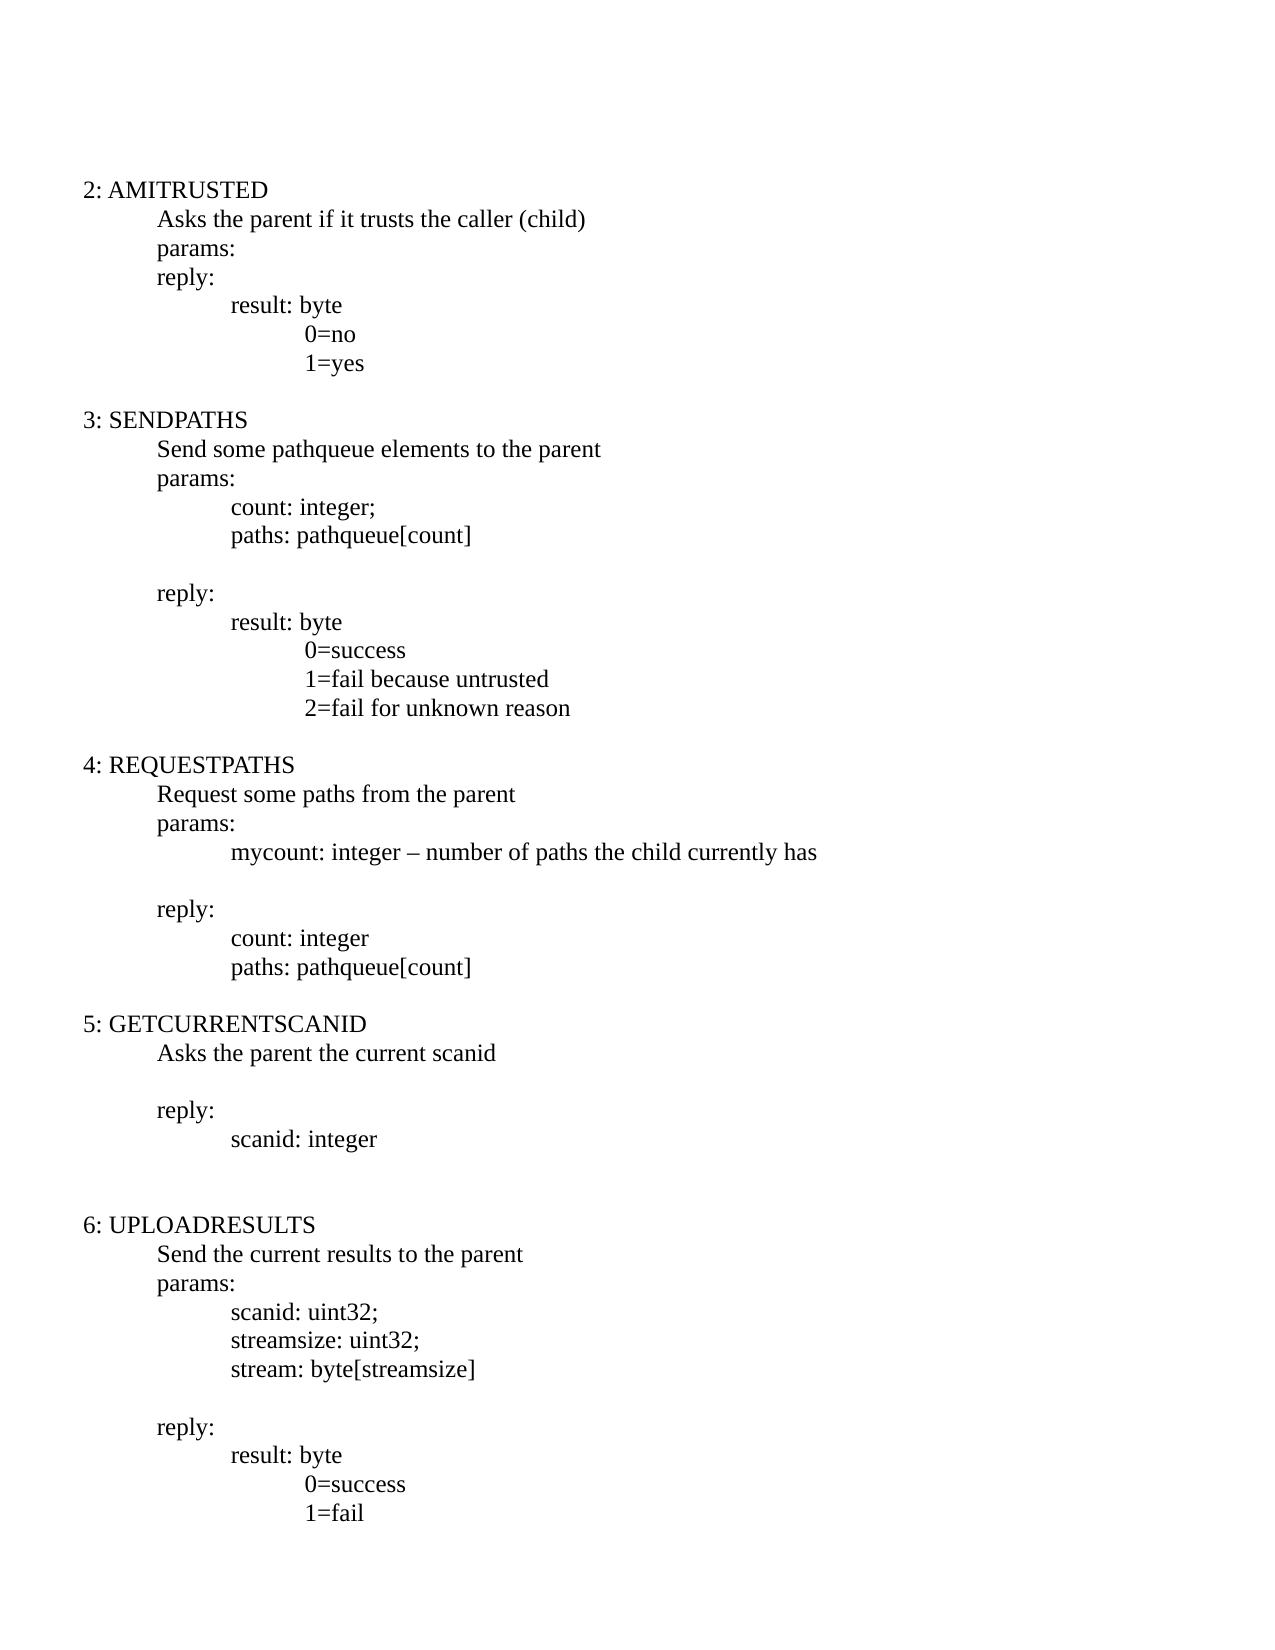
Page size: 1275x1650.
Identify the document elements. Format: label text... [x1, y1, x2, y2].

text 1=yes [83, 348, 1275, 377]
text scanid: uint32; [83, 1297, 1275, 1326]
text 1=fail because untrusted [83, 664, 1275, 693]
text 3: SENDPATHS [83, 406, 1275, 434]
text 0=success [83, 636, 1275, 664]
text reply: [83, 1412, 1275, 1441]
text 1=fail [83, 1498, 1275, 1527]
text reply: [83, 1096, 1275, 1124]
text params: [83, 808, 1275, 837]
text Send the current results to the parent [83, 1239, 1275, 1268]
text scanid: integer [83, 1124, 1275, 1153]
text 5: GETCURRENTSCANID [83, 1009, 1275, 1038]
text result: byte [83, 1441, 1275, 1469]
text Send some pathqueue elements to the parent [83, 434, 1275, 463]
text Asks the parent if it trusts the caller (child) [83, 204, 1275, 233]
text mycount: integer – number of paths the child currently has [83, 837, 1275, 866]
text params: [83, 463, 1275, 492]
text count: integer [83, 923, 1275, 952]
text reply: [83, 894, 1275, 923]
text streamsize: uint32; [83, 1326, 1275, 1354]
text 0=no [83, 319, 1275, 348]
text Request some paths from the parent [83, 779, 1275, 808]
text params: [83, 233, 1275, 262]
text 4: REQUESTPATHS [83, 751, 1275, 779]
text 2=fail for unknown reason [83, 693, 1275, 722]
text paths: pathqueue[count] [83, 952, 1275, 981]
text 2: AMITRUSTED [83, 176, 1275, 204]
text result: byte [83, 607, 1275, 636]
text count: integer; [83, 492, 1275, 521]
text 0=success [83, 1469, 1275, 1498]
text 6: UPLOADRESULTS [83, 1211, 1275, 1239]
text Asks the parent the current scanid [83, 1038, 1275, 1067]
text params: [83, 1268, 1275, 1297]
text reply: [83, 578, 1275, 607]
text reply: [83, 262, 1275, 291]
text result: byte [83, 291, 1275, 319]
text stream: byte[streamsize] [83, 1354, 1275, 1383]
text paths: pathqueue[count] [83, 521, 1275, 549]
